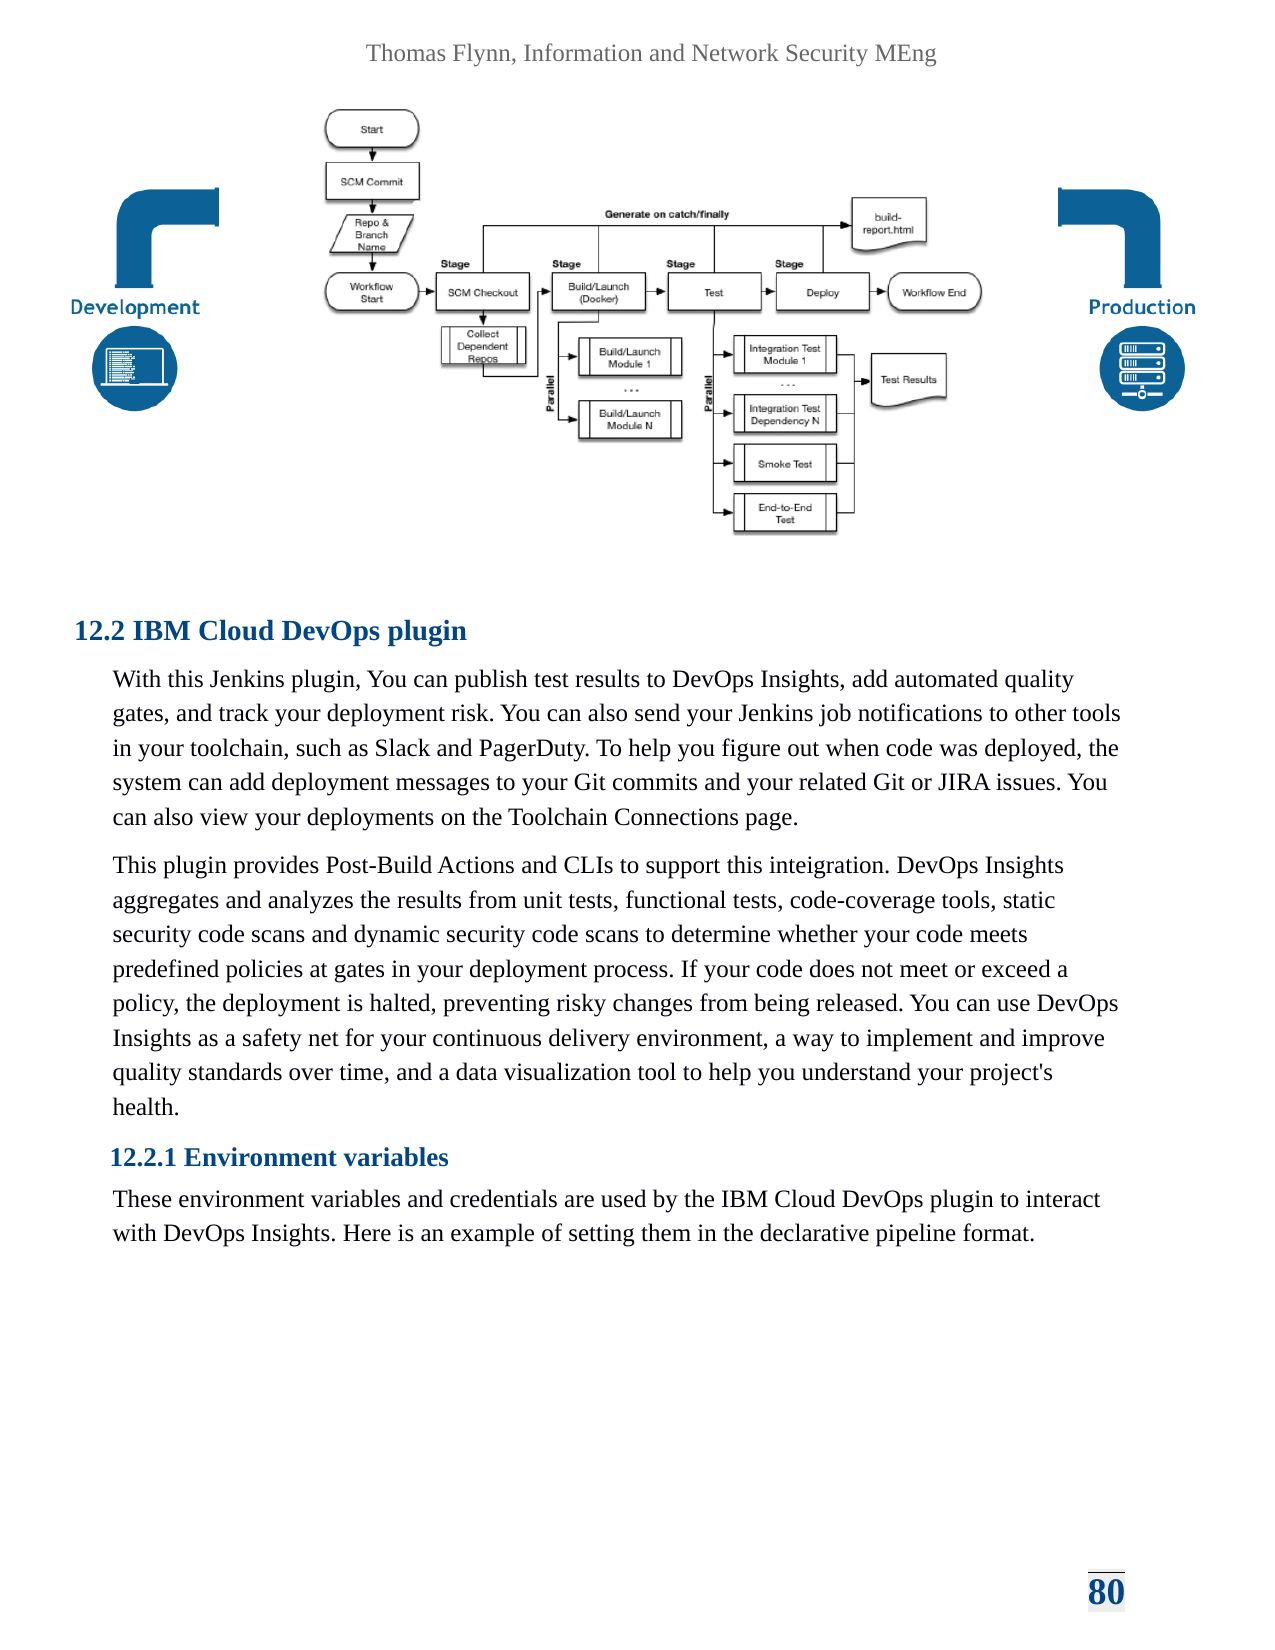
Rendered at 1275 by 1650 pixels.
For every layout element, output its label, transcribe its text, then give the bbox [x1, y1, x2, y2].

text These environment variables and credentials are used by the IBM Cloud DevOps plugin to interact with DevOps Insights. Here is an example of setting them in the declarative pipeline format. [112, 1184, 1125, 1247]
subtitle 12.2 IBM Cloud DevOps plugin [74, 613, 1125, 647]
text This plugin provides Post-Build Actions and CLIs to support this inteigration. DevOps Insights aggregates and analyzes the results from unit tests, functional tests, code-coverage tools, static security code scans and dynamic security code scans to determine whether your code meets predefined policies at gates in your deployment process. If your code does not meet or exceed a policy, the deployment is halted, preventing risky changes from being released. You can use DevOps Insights as a safety net for your continuous delivery environment, a way to implement and improve quality standards over time, and a data visualization tool to help you understand your project's health. [112, 851, 1125, 1121]
picture [58, 98, 1217, 536]
subtitle 12.2.1 Environment variables [109, 1141, 1125, 1172]
text With this Jenkins plugin, You can publish test results to DevOps Insights, add automated quality gates, and track your deployment risk. You can also send your Jenkins job notifications to other tools in your toolchain, such as Slack and PagerDuty. To help you figure out when code was deployed, the system can add deployment messages to your Git commits and your related Git or JIRA issues. You can also view your deployments on the Toolchain Connections page. [112, 664, 1125, 830]
